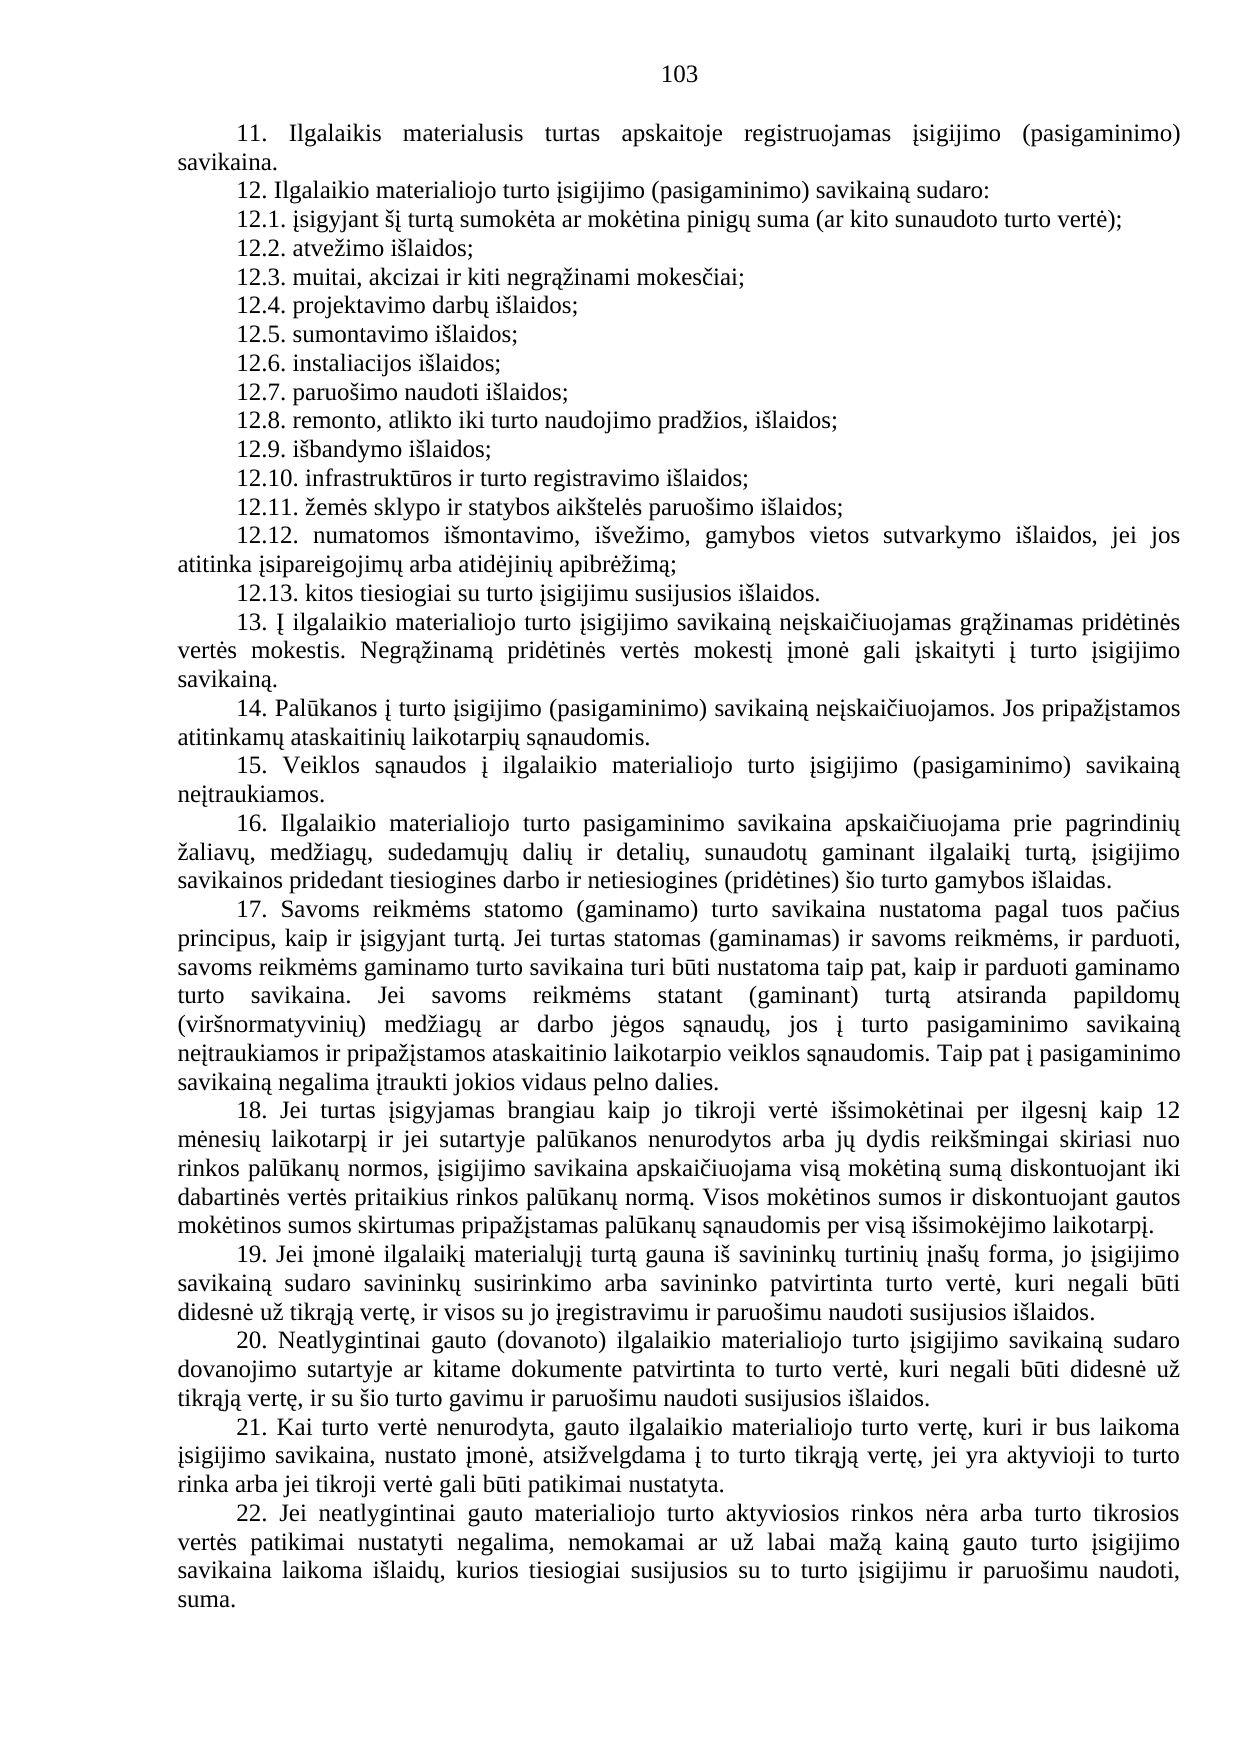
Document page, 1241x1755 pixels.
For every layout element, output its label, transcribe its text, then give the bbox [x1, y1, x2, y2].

text 21. Kai turto vertė nenurodyta, gauto ilgalaikio materialiojo turto vertę, kuri ir bus laikoma įsigijimo savikaina, nustato įmonė, atsižvelgdama į to turto tikrąją vertę, jei yra aktyvioji to turto rinka arba jei tikroji vertė gali būti patikimai nustatyta. [177, 1412, 1181, 1498]
text 12.7. paruošimo naudoti išlaidos; [177, 377, 1181, 406]
text 14. Palūkanos į turto įsigijimo (pasigaminimo) savikainą neįskaičiuojamos. Jos pripažįstamos atitinkamų ataskaitinių laikotarpių sąnaudomis. [177, 693, 1181, 751]
text 22. Jei neatlygintinai gauto materialiojo turto aktyviosios rinkos nėra arba turto tikrosios vertės patikimai nustatyti negalima, nemokamai ar už labai mažą kainą gauto turto įsigijimo savikaina laikoma išlaidų, kurios tiesiogiai susijusios su to turto įsigijimu ir paruošimu naudoti, suma. [177, 1498, 1181, 1613]
text 12. Ilgalaikio materialiojo turto įsigijimo (pasigaminimo) savikainą sudaro: [177, 176, 1181, 204]
text 12.1. įsigyjant šį turtą sumokėta ar mokėtina pinigų suma (ar kito sunaudoto turto vertė); [177, 204, 1181, 233]
text 17. Savoms reikmėms statomo (gaminamo) turto savikaina nustatoma pagal tuos pačius principus, kaip ir įsigyjant turtą. Jei turtas statomas (gaminamas) ir savoms reikmėms, ir parduoti, savoms reikmėms gaminamo turto savikaina turi būti nustatoma taip pat, kaip ir parduoti gaminamo turto savikaina. Jei savoms reikmėms statant (gaminant) turtą atsiranda papildomų (viršnormatyvinių) medžiagų ar darbo jėgos sąnaudų, jos į turto pasigaminimo savikainą neįtraukiamos ir pripažįstamos ataskaitinio laikotarpio veiklos sąnaudomis. Taip pat į pasigaminimo savikainą negalima įtraukti jokios vidaus pelno dalies. [177, 894, 1181, 1096]
text 11. Ilgalaikis materialusis turtas apskaitoje registruojamas įsigijimo (pasigaminimo) savikaina. [177, 118, 1181, 176]
text 12.3. muitai, akcizai ir kiti negrąžinami mokesčiai; [177, 262, 1181, 291]
text 20. Neatlygintinai gauto (dovanoto) ilgalaikio materialiojo turto įsigijimo savikainą sudaro dovanojimo sutartyje ar kitame dokumente patvirtinta to turto vertė, kuri negali būti didesnė už tikrąją vertę, ir su šio turto gavimu ir paruošimu naudoti susijusios išlaidos. [177, 1326, 1181, 1412]
text 12.2. atvežimo išlaidos; [177, 233, 1181, 262]
text 12.10. infrastruktūros ir turto registravimo išlaidos; [177, 463, 1181, 492]
text 18. Jei turtas įsigyjamas brangiau kaip jo tikroji vertė išsimokėtinai per ilgesnį kaip 12 mėnesių laikotarpį ir jei sutartyje palūkanos nenurodytos arba jų dydis reikšmingai skiriasi nuo rinkos palūkanų normos, įsigijimo savikaina apskaičiuojama visą mokėtiną sumą diskontuojant iki dabartinės vertės pritaikius rinkos palūkanų normą. Visos mokėtinos sumos ir diskontuojant gautos mokėtinos sumos skirtumas pripažįstamas palūkanų sąnaudomis per visą išsimokėjimo laikotarpį. [177, 1096, 1181, 1239]
text 12.11. žemės sklypo ir statybos aikštelės paruošimo išlaidos; [177, 492, 1181, 521]
text 15. Veiklos sąnaudos į ilgalaikio materialiojo turto įsigijimo (pasigaminimo) savikainą neįtraukiamos. [177, 751, 1181, 808]
text 12.9. išbandymo išlaidos; [177, 434, 1181, 463]
text 12.12. numatomos išmontavimo, išvežimo, gamybos vietos sutvarkymo išlaidos, jei jos atitinka įsipareigojimų arba atidėjinių apibrėžimą; [177, 521, 1181, 578]
text 19. Jei įmonė ilgalaikį materialųjį turtą gauna iš savininkų turtinių įnašų forma, jo įsigijimo savikainą sudaro savininkų susirinkimo arba savininko patvirtinta turto vertė, kuri negali būti didesnė už tikrąją vertę, ir visos su jo įregistravimu ir paruošimu naudoti susijusios išlaidos. [177, 1239, 1181, 1326]
text 16. Ilgalaikio materialiojo turto pasigaminimo savikaina apskaičiuojama prie pagrindinių žaliavų, medžiagų, sudedamųjų dalių ir detalių, sunaudotų gaminant ilgalaikį turtą, įsigijimo savikainos pridedant tiesiogines darbo ir netiesiogines (pridėtines) šio turto gamybos išlaidas. [177, 808, 1181, 894]
text 12.8. remonto, atlikto iki turto naudojimo pradžios, išlaidos; [177, 406, 1181, 434]
text 13. Į ilgalaikio materialiojo turto įsigijimo savikainą neįskaičiuojamas grąžinamas pridėtinės vertės mokestis. Negrąžinamą pridėtinės vertės mokestį įmonė gali įskaityti į turto įsigijimo savikainą. [177, 607, 1181, 693]
text 12.6. instaliacijos išlaidos; [177, 348, 1181, 377]
text 12.5. sumontavimo išlaidos; [177, 319, 1181, 348]
text 12.4. projektavimo darbų išlaidos; [177, 291, 1181, 319]
text 12.13. kitos tiesiogiai su turto įsigijimu susijusios išlaidos. [177, 578, 1181, 607]
